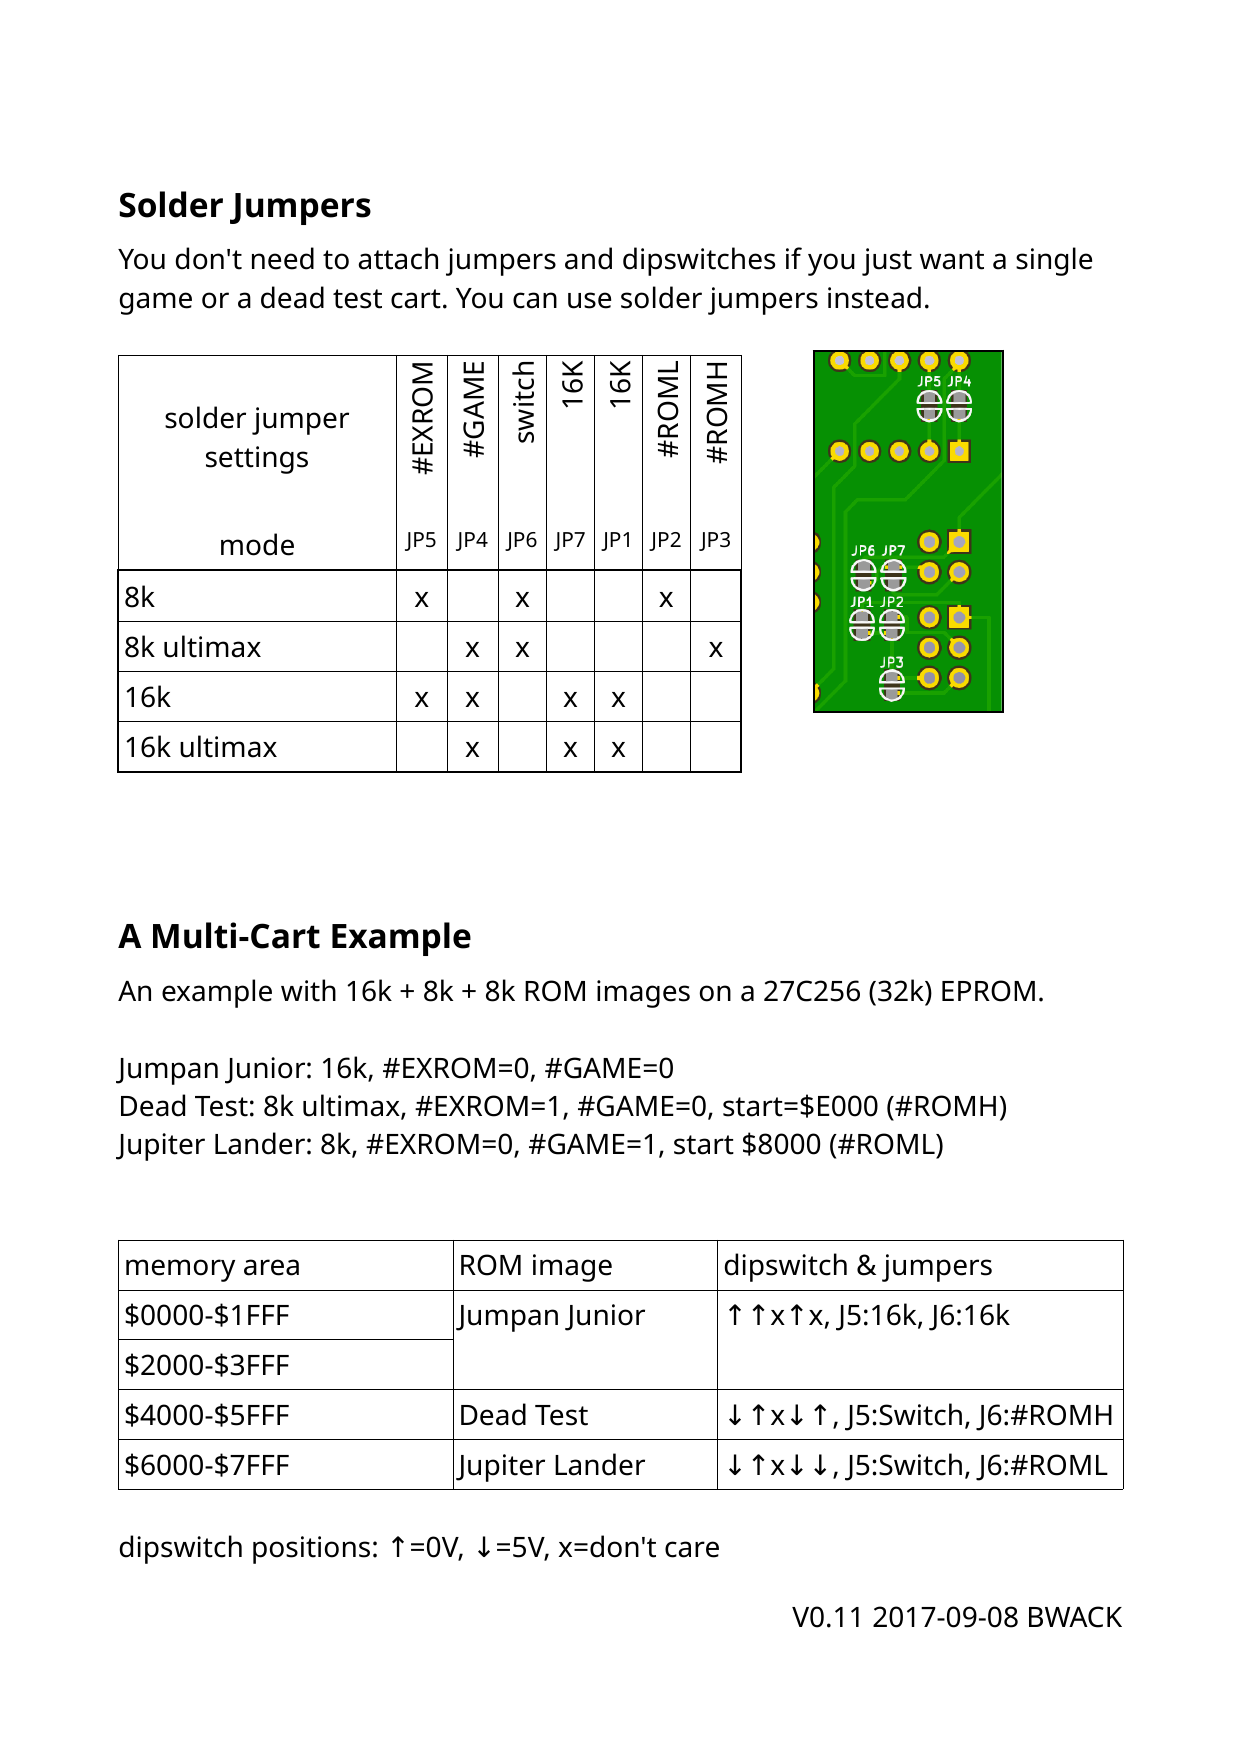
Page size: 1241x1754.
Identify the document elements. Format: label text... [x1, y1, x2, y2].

table_cell 8k [119, 571, 396, 621]
table_cell x [397, 672, 447, 721]
table_header memory area [119, 1241, 453, 1289]
table_header #ROMH [691, 356, 741, 519]
table_cell [691, 571, 740, 621]
table_cell $6000-$7FFF [119, 1440, 453, 1489]
table_cell x [547, 722, 594, 771]
table_cell [595, 571, 642, 621]
table_cell x [499, 571, 546, 621]
table_cell $0000-$1FFF [119, 1291, 453, 1339]
table_cell x [448, 722, 498, 771]
table_header ROM image [454, 1241, 717, 1289]
table_header #EXROM [397, 356, 447, 519]
table_header 16K [547, 356, 594, 519]
table_header dipswitch & jumpers [718, 1241, 1123, 1289]
table_cell mode [119, 520, 396, 569]
table_header #ROML [643, 356, 690, 519]
table_cell 16k ultimax [119, 722, 396, 771]
table_cell Jumpan Junior [454, 1291, 717, 1389]
subtitle Solder Jumpers [118, 181, 1122, 227]
table_cell JP4 [448, 520, 498, 569]
table_cell x [448, 672, 498, 721]
table_cell Dead Test [454, 1390, 717, 1439]
text You don't need to attach jumpers and dipswitches if you just want a single game or a dead test cart. You can use solder jumpers instead. [118, 240, 1122, 316]
table_cell JP6 [499, 520, 546, 569]
table_cell [397, 722, 447, 771]
table_cell x [499, 622, 546, 671]
table_cell x [595, 672, 642, 721]
table_cell [643, 722, 690, 771]
table_header solder jumper settings [119, 356, 396, 519]
table_cell [448, 571, 498, 621]
table_cell ↓↑x↓↓, J5:Switch, J6:#ROML [718, 1440, 1123, 1489]
table_cell [595, 622, 642, 671]
table_cell [691, 722, 740, 771]
table_cell Jupiter Lander [454, 1440, 717, 1489]
text An example with 16k + 8k + 8k ROM images on a 27C256 (32k) EPROM. [118, 971, 1122, 1009]
table_cell $4000-$5FFF [119, 1390, 453, 1439]
table_cell 8k ultimax [119, 622, 396, 671]
table_cell x [448, 622, 498, 671]
table_cell [499, 722, 546, 771]
text Jupiter Lander: 8k, #EXROM=0, #GAME=1, start $8000 (#ROML) [118, 1124, 1122, 1163]
table_cell x [691, 622, 740, 671]
table_cell $2000-$3FFF [119, 1340, 453, 1389]
table_header switch [499, 356, 546, 519]
table_header #GAME [448, 356, 498, 519]
text dipswitch positions: ↑=0V, ↓=5V, x=don't care [118, 1527, 1122, 1566]
table_cell x [547, 672, 594, 721]
table_cell [397, 622, 447, 671]
table_cell JP1 [595, 520, 642, 569]
table_cell [547, 622, 594, 671]
table_cell x [643, 571, 690, 621]
table_cell [643, 672, 690, 721]
table_cell JP3 [691, 520, 741, 569]
table_cell x [595, 722, 642, 771]
table_cell [643, 622, 690, 671]
text Jumpan Junior: 16k, #EXROM=0, #GAME=0 [118, 1048, 1122, 1086]
subtitle A Multi-Cart Example [118, 913, 1122, 959]
picture [979, 352, 1002, 711]
table_header 16K [595, 356, 642, 519]
table_cell JP5 [397, 520, 447, 569]
table_cell JP7 [547, 520, 594, 569]
table_cell 16k [119, 672, 396, 721]
table_cell [547, 571, 594, 621]
table_cell ↓↑x↓↑, J5:Switch, J6:#ROMH [718, 1390, 1123, 1439]
text Dead Test: 8k ultimax, #EXROM=1, #GAME=0, start=$E000 (#ROMH) [118, 1086, 1122, 1124]
table_cell x [397, 571, 447, 621]
table_cell ↑↑x↑x, J5:16k, J6:16k [718, 1291, 1123, 1389]
table_cell [499, 672, 546, 721]
table_cell [691, 672, 740, 721]
table_cell JP2 [643, 520, 690, 569]
